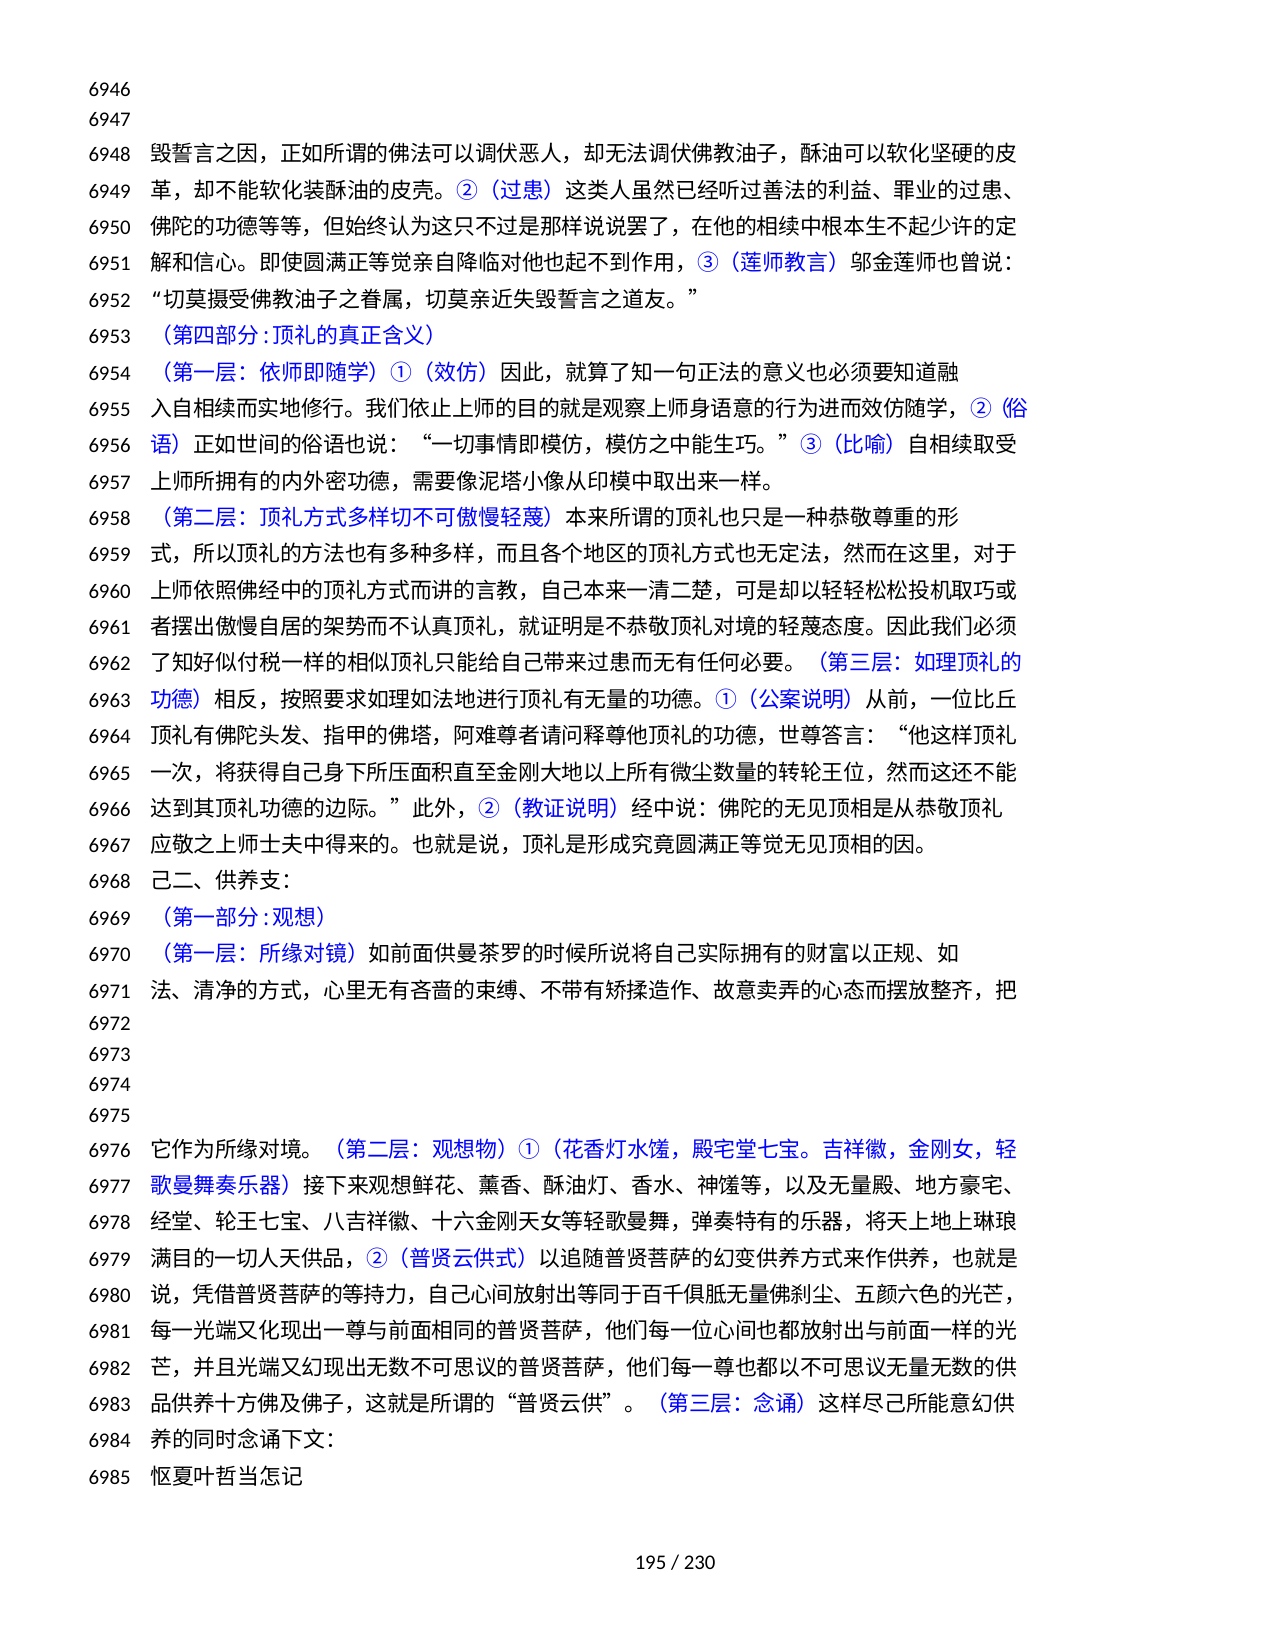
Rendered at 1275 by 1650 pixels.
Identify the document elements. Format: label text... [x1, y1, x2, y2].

text 功德）相反，按照要求如理如法地进行顶礼有无量的功德。①（公案说明）从前，一位比丘 [150, 682, 1200, 713]
text （第一层：所缘对镜）如前面供曼茶罗的时候所说将自己实际拥有的财富以正规、如 [150, 936, 1200, 968]
text 法、清净的方式，心里无有吝啬的束缚、不带有矫揉造作、故意卖弄的心态而摆放整齐，把 [150, 973, 1200, 1004]
text 养的同时念诵下文： [150, 1422, 1200, 1454]
text 芒，并且光端又幻现出无数不可思议的普贤菩萨，他们每一尊也都以不可思议无量无数的供 [150, 1350, 1200, 1381]
text 经堂、轮王七宝、八吉祥徽、十六金刚天女等轻歌曼舞，弹奏特有的乐器，将天上地上琳琅 [150, 1204, 1200, 1236]
text 它作为所缘对境。（第二层：观想物）①（花香灯水馐，殿宅堂七宝。吉祥徽，金刚女，轻 [150, 1132, 1200, 1163]
text 式，所以顶礼的方法也有多种多样，而且各个地区的顶礼方式也无定法，然而在这里，对于 [150, 536, 1200, 568]
text “切莫摄受佛教油子之眷属，切莫亲近失毁誓言之道友。” [150, 282, 1200, 313]
text （第四部分:顶礼的真正含义） [150, 318, 1200, 350]
text 毁誓言之因，正如所谓的佛法可以调伏恶人，却无法调伏佛教油子，酥油可以软化坚硬的皮 [150, 136, 1200, 168]
text 己二、供养支： [150, 863, 1200, 895]
text 语）正如世间的俗语也说：“一切事情即模仿，模仿之中能生巧。”③（比喻）自相续取受 [150, 427, 1200, 459]
text 入自相续而实地修行。我们依止上师的目的就是观察上师身语意的行为进而效仿随学，②（俗 [150, 391, 1200, 423]
text 应敬之上师士夫中得来的。也就是说，顶礼是形成究竟圆满正等觉无见顶相的因。 [150, 827, 1200, 859]
text 每一光端又化现出一尊与前面相同的普贤菩萨，他们每一位心间也都放射出与前面一样的光 [150, 1313, 1200, 1345]
text 者摆出傲慢自居的架势而不认真顶礼，就证明是不恭敬顶礼对境的轻蔑态度。因此我们必须 [150, 609, 1200, 641]
text （第一部分:观想） [150, 900, 1200, 932]
text 革，却不能软化装酥油的皮壳。②（过患）这类人虽然已经听过善法的利益、罪业的过患、 [150, 173, 1200, 204]
text 达到其顶礼功德的边际。”此外，②（教证说明）经中说：佛陀的无见顶相是从恭敬顶礼 [150, 791, 1200, 822]
text 佛陀的功德等等，但始终认为这只不过是那样说说罢了，在他的相续中根本生不起少许的定 [150, 209, 1200, 241]
text 顶礼有佛陀头发、指甲的佛塔，阿难尊者请问释尊他顶礼的功德，世尊答言：“他这样顶礼 [150, 718, 1200, 750]
text 品供养十方佛及佛子，这就是所谓的“普贤云供”。（第三层：念诵）这样尽己所能意幻供 [150, 1386, 1200, 1418]
text 了知好似付税一样的相似顶礼只能给自己带来过患而无有任何必要。（第三层：如理顶礼的 [150, 645, 1200, 677]
text 怄夏叶哲当怎记 [150, 1459, 1200, 1490]
text 说，凭借普贤菩萨的等持力，自己心间放射出等同于百千俱胝无量佛刹尘、五颜六色的光芒， [150, 1277, 1200, 1309]
text 歌曼舞奏乐器）接下来观想鲜花、薰香、酥油灯、香水、神馐等，以及无量殿、地方豪宅、 [150, 1168, 1200, 1199]
text （第二层：顶礼方式多样切不可傲慢轻蔑）本来所谓的顶礼也只是一种恭敬尊重的形 [150, 500, 1200, 532]
text 解和信心。即使圆满正等觉亲自降临对他也起不到作用，③（莲师教言）邬金莲师也曾说： [150, 245, 1200, 277]
text 上师依照佛经中的顶礼方式而讲的言教，自己本来一清二楚，可是却以轻轻松松投机取巧或 [150, 573, 1200, 604]
text （第一层：依师即随学）①（效仿）因此，就算了知一句正法的意义也必须要知道融 [150, 354, 1200, 386]
text 上师所拥有的内外密功德，需要像泥塔小像从印模中取出来一样。 [150, 464, 1200, 495]
text 一次，将获得自己身下所压面积直至金刚大地以上所有微尘数量的转轮王位，然而这还不能 [150, 754, 1200, 786]
text 满目的一切人天供品，②（普贤云供式）以追随普贤菩萨的幻变供养方式来作供养，也就是 [150, 1241, 1200, 1272]
